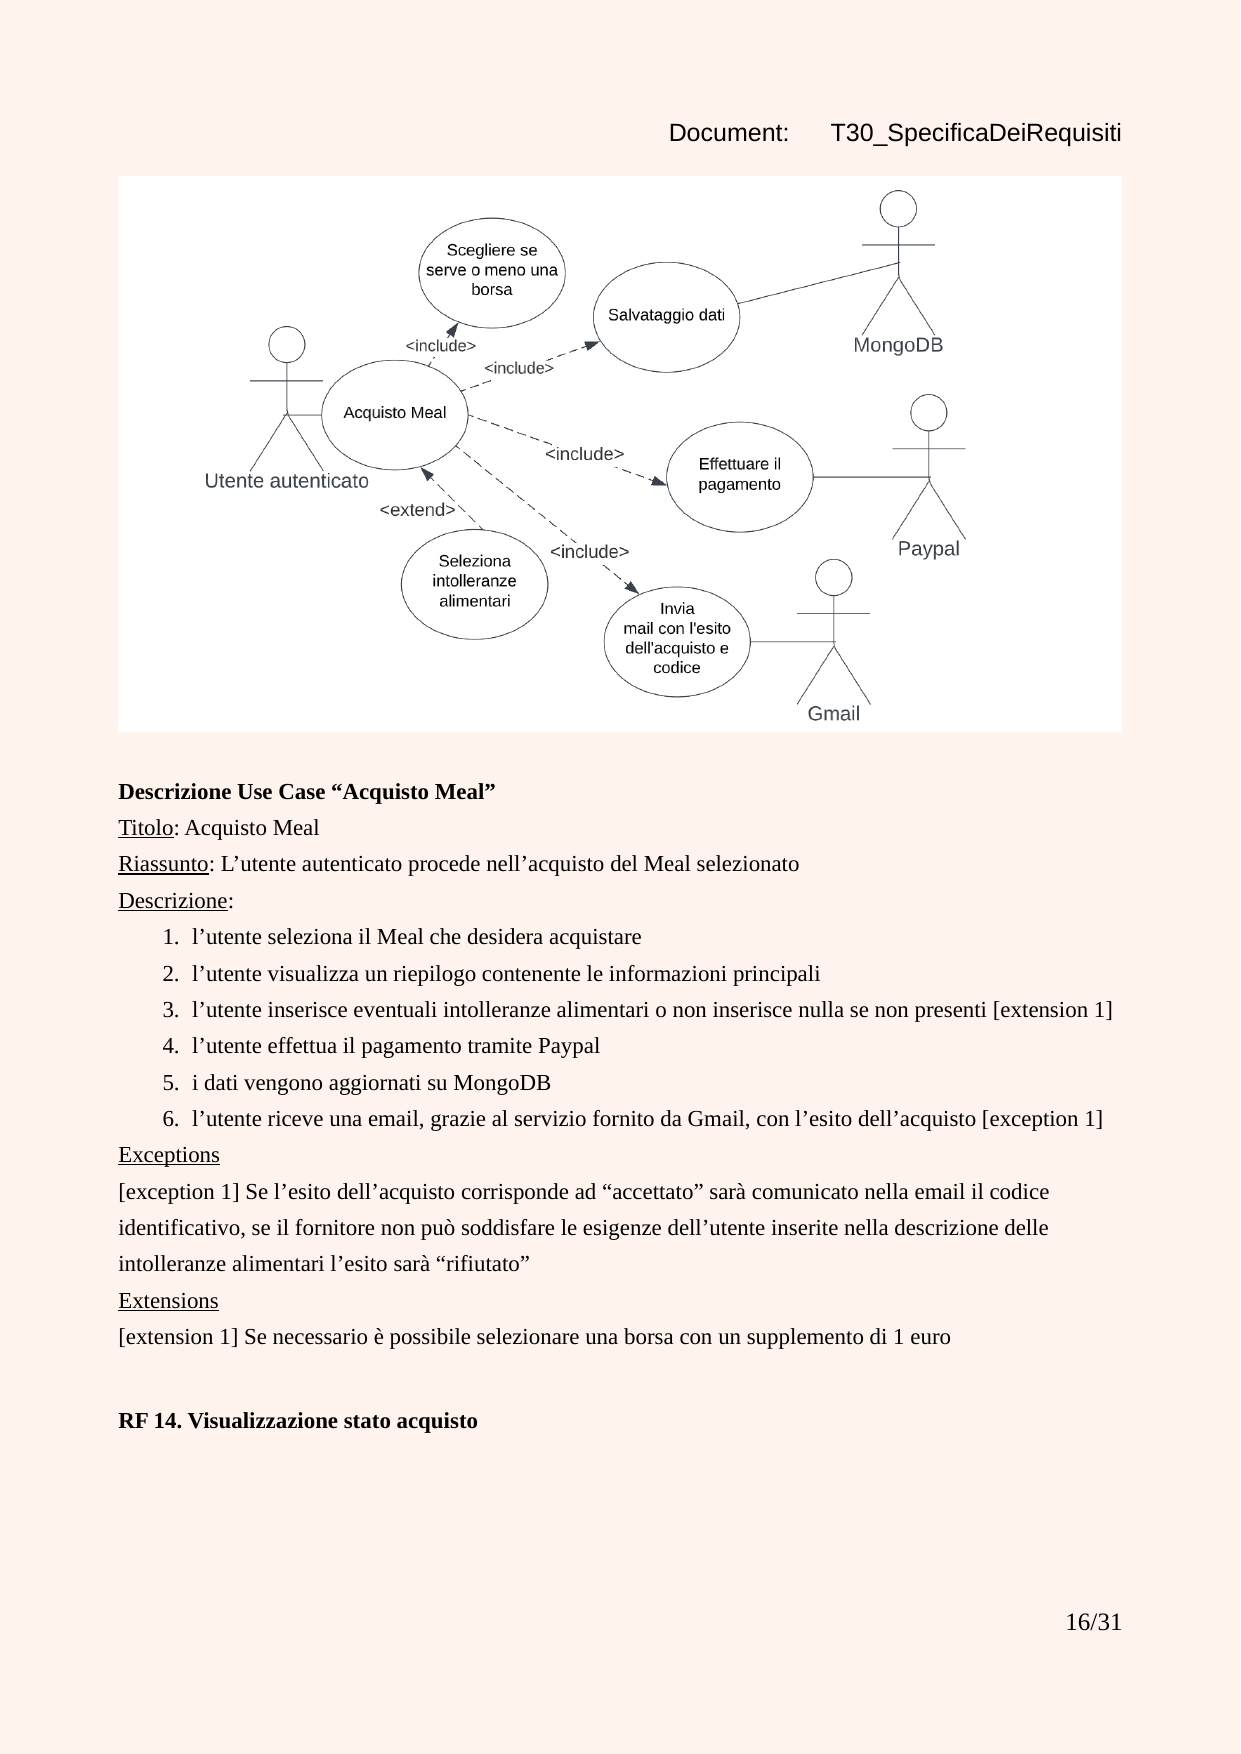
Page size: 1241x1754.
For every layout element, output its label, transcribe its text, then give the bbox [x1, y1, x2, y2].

list l’utente riceve una email, grazie al servizio fornito da Gmail, con l’esito dell’acquisto [exception 1] [162, 1105, 1122, 1131]
list i dati vengono aggiornati su MongoDB [162, 1069, 1122, 1095]
text RF 14. Visualizzazione stato acquisto [118, 1407, 1122, 1433]
picture [118, 176, 1123, 732]
text [exception 1] Se l’esito dell’acquisto corrisponde ad “accettato” sarà comunicato nella email il codice identificativo, se il fornitore non può soddisfare le esigenze dell’utente inserite nella descrizione delle intolleranze alimentari l’esito sarà “rifiutato” [118, 1178, 1122, 1277]
text Descrizione: [118, 887, 1122, 913]
list l’utente effettua il pagamento tramite Paypal [162, 1032, 1122, 1059]
text Descrizione Use Case “Acquisto Meal” [118, 778, 1122, 804]
list l’utente visualizza un riepilogo contenente le informazioni principali [162, 959, 1122, 986]
text Extensions [118, 1287, 1122, 1313]
text Titolo: Acquisto Meal [118, 814, 1122, 841]
text [extension 1] Se necessario è possibile selezionare una borsa con un supplemento di 1 euro [118, 1323, 1122, 1349]
text Exceptions [118, 1141, 1122, 1168]
list l’utente inserisce eventuali intolleranze alimentari o non inserisce nulla se non presenti [extension 1] [162, 996, 1122, 1022]
list l’utente seleziona il Meal che desidera acquistare [162, 923, 1122, 949]
text Riassunto: L’utente autenticato procede nell’acquisto del Meal selezionato [118, 851, 1122, 877]
